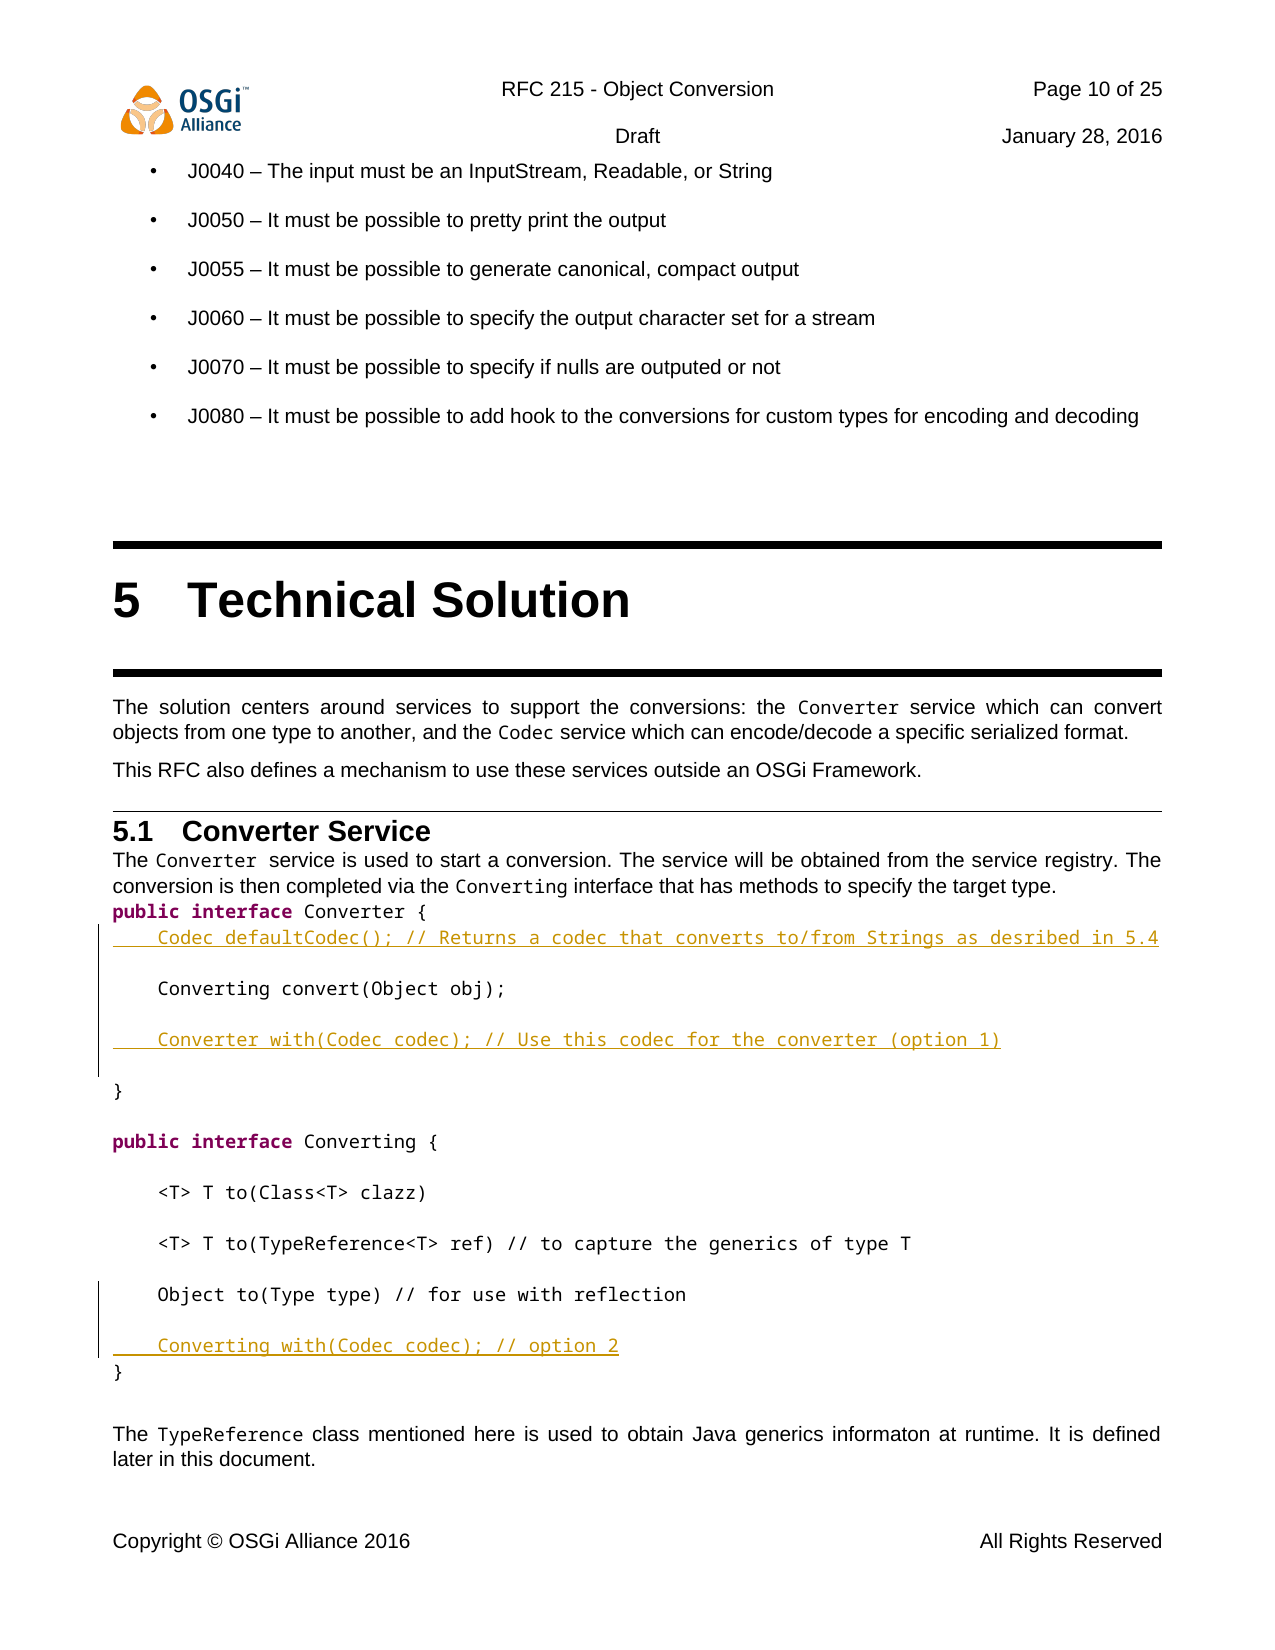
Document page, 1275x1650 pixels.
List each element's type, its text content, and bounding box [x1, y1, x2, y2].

text Converting convert(Object obj); [112, 975, 1162, 1001]
text This RFC also defines a mechanism to use these services outside an OSGi Framework. [112, 758, 1162, 782]
text public interface Converter { [112, 898, 1162, 924]
text public interface Converting { [112, 1128, 1162, 1154]
list J0055 – It must be possible to generate canonical, compact output [150, 257, 1162, 281]
text The TypeReference class mentioned here is used to obtain Java generics informaton at runtime. It is defined later in this document. [112, 1421, 1162, 1471]
text } [112, 1077, 1162, 1103]
list J0070 – It must be possible to specify if nulls are outputed or not [150, 355, 1162, 379]
text <T> T to(Class<T> clazz) [112, 1179, 1162, 1205]
text } [112, 1358, 1162, 1383]
text Object to(Type type) // for use with reflection [112, 1281, 1162, 1307]
text Codec defaultCodec(); // Returns a codec that converts to/from Strings as desribed in 5.4 [112, 924, 1162, 949]
subtitle Technical Solution [112, 542, 1162, 677]
text <T> T to(TypeReference<T> ref) // to capture the generics of type T [112, 1230, 1162, 1256]
text Converting with(Codec codec); // option 2 [112, 1332, 1162, 1358]
text Converter with(Codec codec); // Use this codec for the converter (option 1) [112, 1026, 1162, 1052]
text The solution centers around services to support the conversions: the Converter service which can convert objects from one type to another, and the Codec service which can encode/decode a specific serialized format. [112, 694, 1162, 745]
list J0050 – It must be possible to pretty print the output [150, 208, 1162, 232]
picture [113, 78, 257, 142]
text The Converter service is used to start a conversion. The service will be obtained from the service registry. The conversion is then completed via the Converting interface that has methods to specify the target type. [112, 847, 1162, 898]
subtitle Converter Service [112, 812, 1162, 847]
list J0060 – It must be possible to specify the output character set for a stream [150, 306, 1162, 330]
list J0040 – The input must be an InputStream, Readable, or String [150, 159, 1162, 183]
list J0080 – It must be possible to add hook to the conversions for custom types for encoding and decoding [150, 404, 1162, 428]
